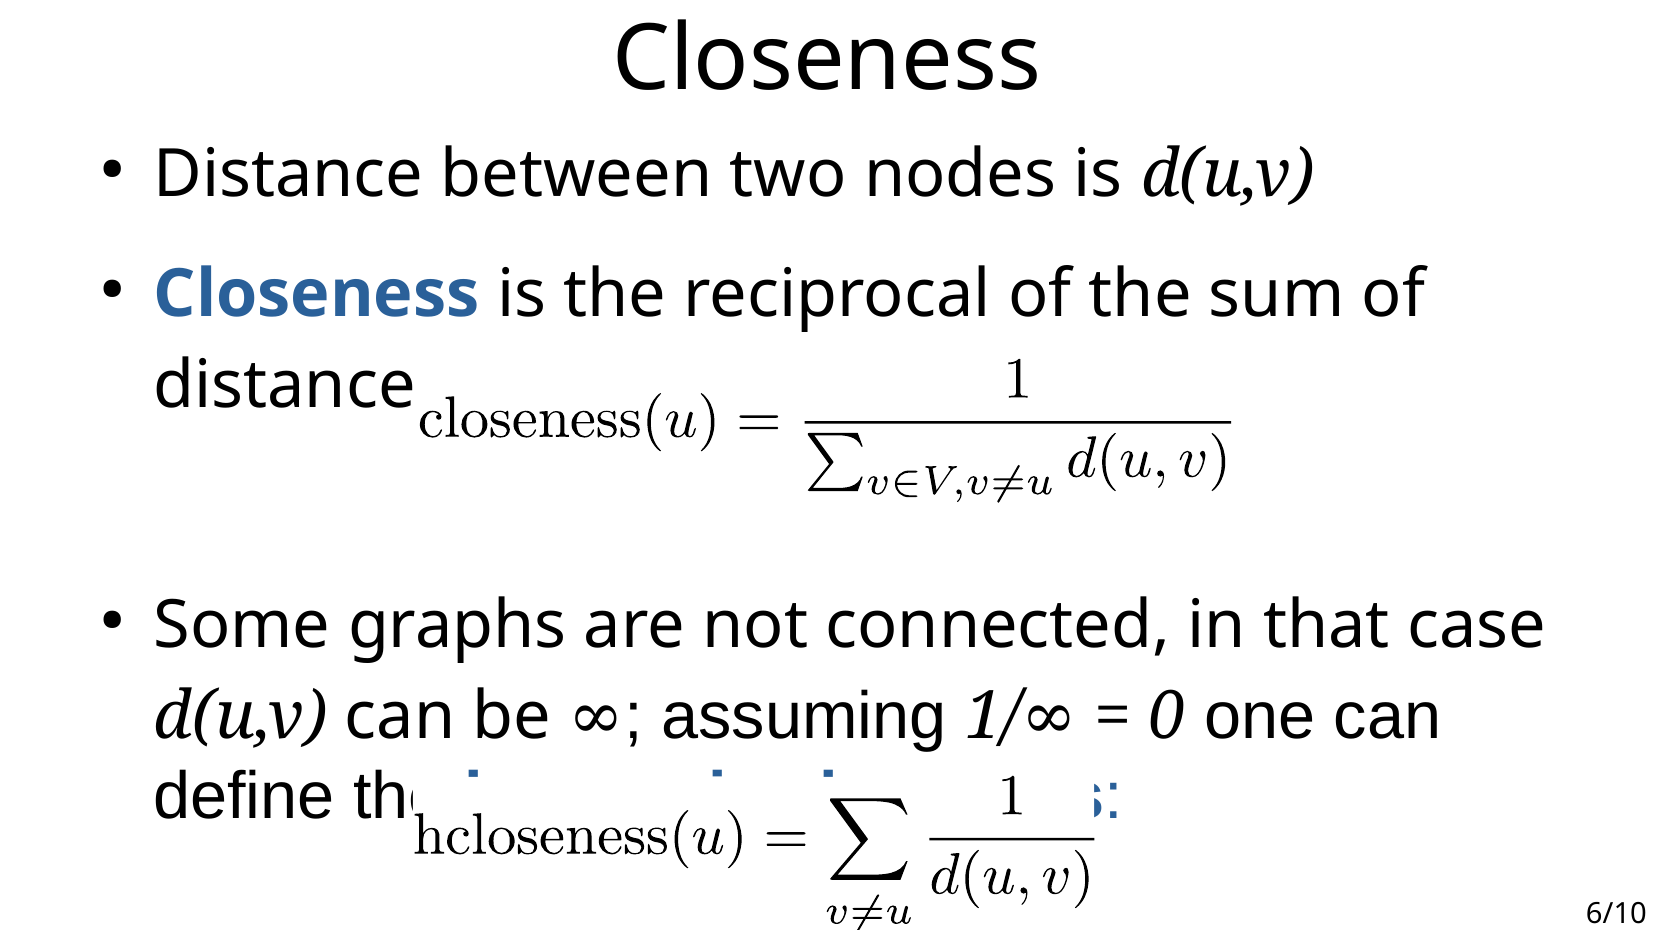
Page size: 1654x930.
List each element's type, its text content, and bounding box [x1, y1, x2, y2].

text_box [412, 775, 1095, 930]
title Closeness [82, 0, 1571, 119]
list Distance between two nodes is d(u,v) Closeness is the reciprocal of the sum of distances Some graphs are not connected, in that case d(u,v) can be ∞; assuming 1/∞ = 0 one can define the harmonic closeness: [82, 124, 1571, 845]
text_box [417, 358, 1232, 503]
